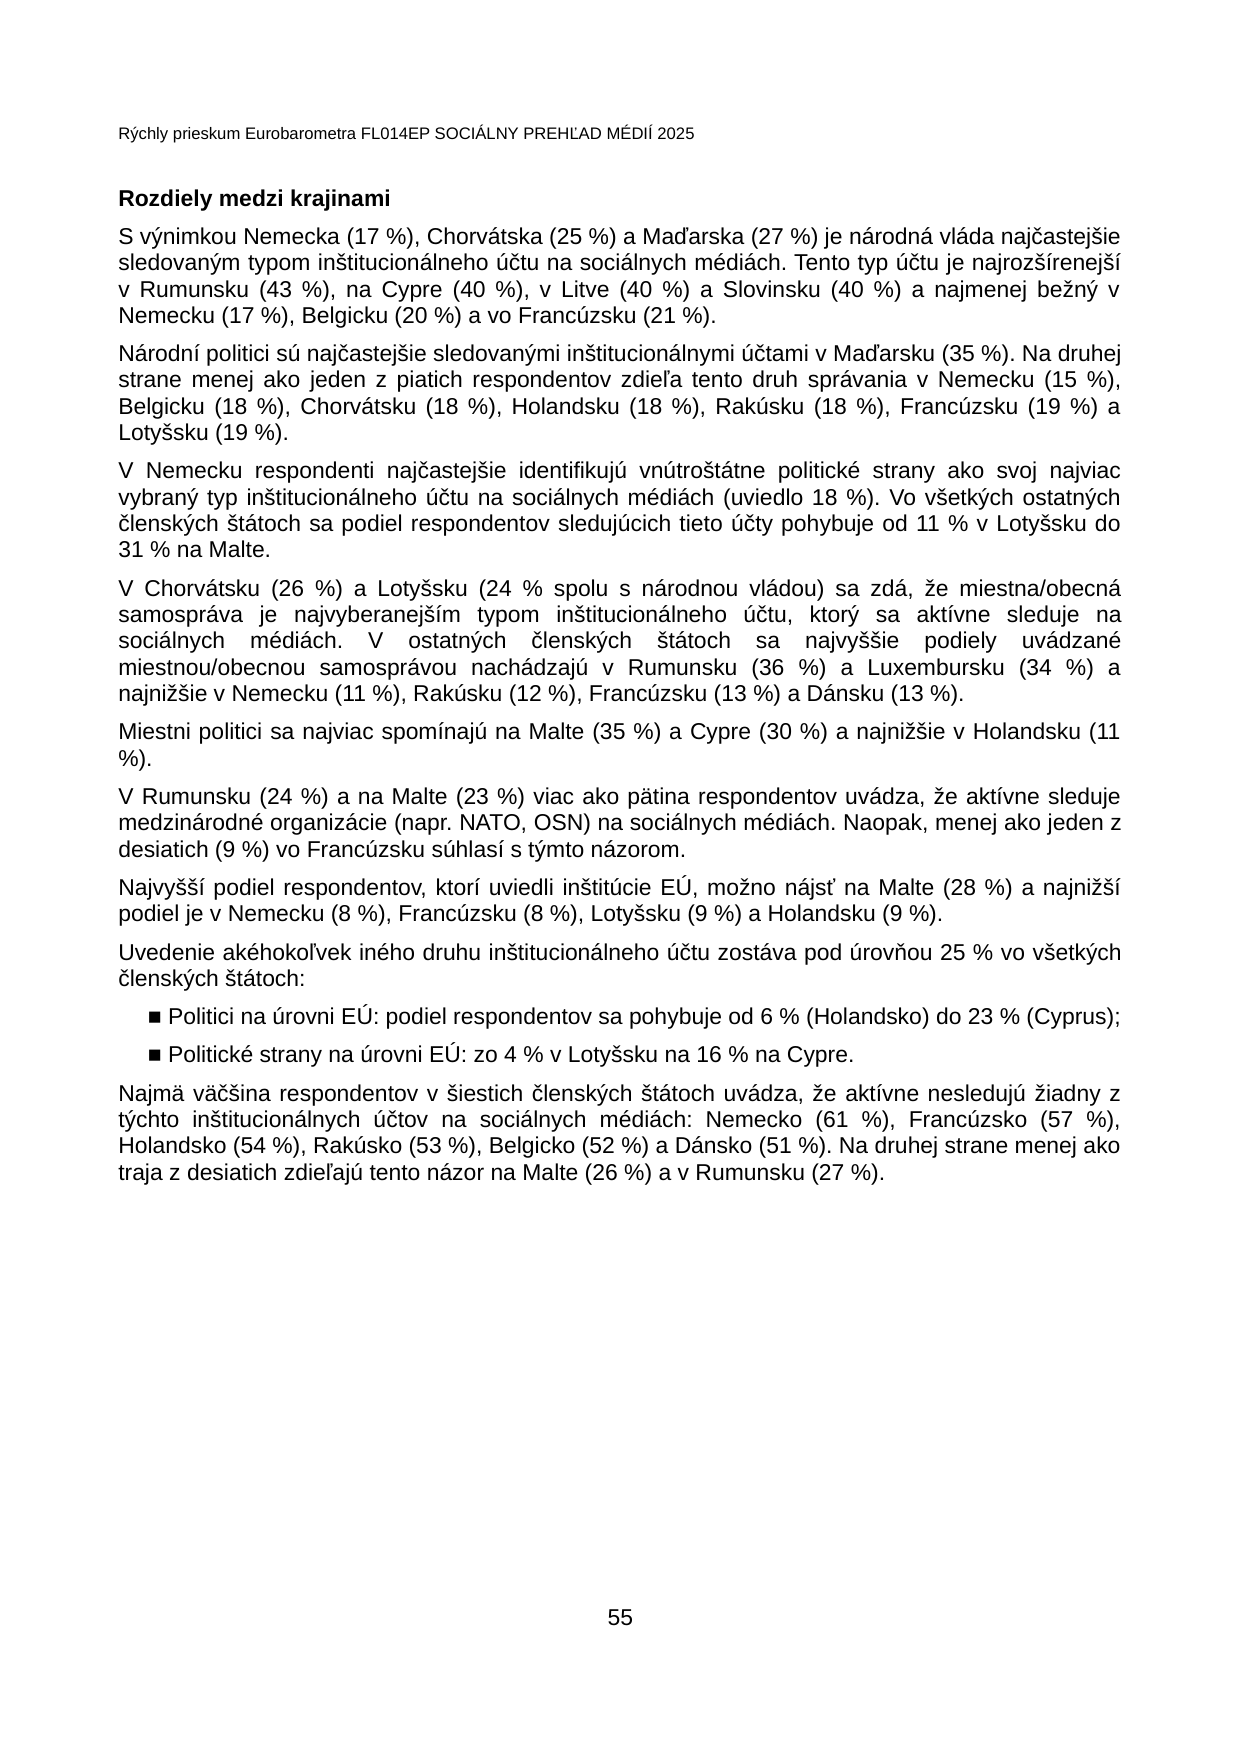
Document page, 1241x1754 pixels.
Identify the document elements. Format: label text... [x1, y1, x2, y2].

text V Chorvátsku (26 %) a Lotyšsku (24 % spolu s národnou vládou) sa zdá, že miestna/obecná samospráva je najvyberanejším typom inštitucionálneho účtu, ktorý sa aktívne sleduje na sociálnych médiách. V ostatných členských štátoch sa najvyššie podiely uvádzané miestnou/obecnou samosprávou nachádzajú v Rumunsku (36 %) a Luxembursku (34 %) a najnižšie v Nemecku (11 %), Rakúsku (12 %), Francúzsku (13 %) a Dánsku (13 %). [118, 575, 1122, 706]
text ■ Politické strany na úrovni EÚ: zo 4 % v Lotyšsku na 16 % na Cypre. [148, 1041, 1122, 1068]
text ■ Politici na úrovni EÚ: podiel respondentov sa pohybuje od 6 % (Holandsko) do 23 % (Cyprus); [148, 1003, 1122, 1029]
text Národní politici sú najčastejšie sledovanými inštitucionálnymi účtami v Maďarsku (35 %). Na druhej strane menej ako jeden z piatich respondentov zdieľa tento druh správania v Nemecku (15 %), Belgicku (18 %), Chorvátsku (18 %), Holandsku (18 %), Rakúsku (18 %), Francúzsku (19 %) a Lotyšsku (19 %). [118, 340, 1122, 446]
text Rozdiely medzi krajinami [118, 184, 1122, 211]
text Miestni politici sa najviac spomínajú na Malte (35 %) a Cypre (30 %) a najnižšie v Holandsku (11 %). [118, 718, 1122, 771]
text V Rumunsku (24 %) a na Malte (23 %) viac ako pätina respondentov uvádza, že aktívne sleduje medzinárodné organizácie (napr. NATO, OSN) na sociálnych médiách. Naopak, menej ako jeden z desiatich (9 %) vo Francúzsku súhlasí s týmto názorom. [118, 783, 1122, 862]
text Najmä väčšina respondentov v šiestich členských štátoch uvádza, že aktívne nesledujú žiadny z týchto inštitucionálnych účtov na sociálnych médiách: Nemecko (61 %), Francúzsko (57 %), Holandsko (54 %), Rakúsko (53 %), Belgicko (52 %) a Dánsko (51 %). Na druhej strane menej ako traja z desiatich zdieľajú tento názor na Malte (26 %) a v Rumunsku (27 %). [118, 1079, 1122, 1185]
text V Nemecku respondenti najčastejšie identifikujú vnútroštátne politické strany ako svoj najviac vybraný typ inštitucionálneho účtu na sociálnych médiách (uviedlo 18 %). Vo všetkých ostatných členských štátoch sa podiel respondentov sledujúcich tieto účty pohybuje od 11 % v Lotyšsku do 31 % na Malte. [118, 457, 1122, 563]
text Uvedenie akéhokoľvek iného druhu inštitucionálneho účtu zostáva pod úrovňou 25 % vo všetkých členských štátoch: [118, 938, 1122, 991]
text S výnimkou Nemecka (17 %), Chorvátska (25 %) a Maďarska (27 %) je národná vláda najčastejšie sledovaným typom inštitucionálneho účtu na sociálnych médiách. Tento typ účtu je najrozšírenejší v Rumunsku (43 %), na Cypre (40 %), v Litve (40 %) a Slovinsku (40 %) a najmenej bežný v Nemecku (17 %), Belgicku (20 %) a vo Francúzsku (21 %). [118, 223, 1122, 328]
text Najvyšší podiel respondentov, ktorí uviedli inštitúcie EÚ, možno nájsť na Malte (28 %) a najnižší podiel je v Nemecku (8 %), Francúzsku (8 %), Lotyšsku (9 %) a Holandsku (9 %). [118, 874, 1122, 927]
